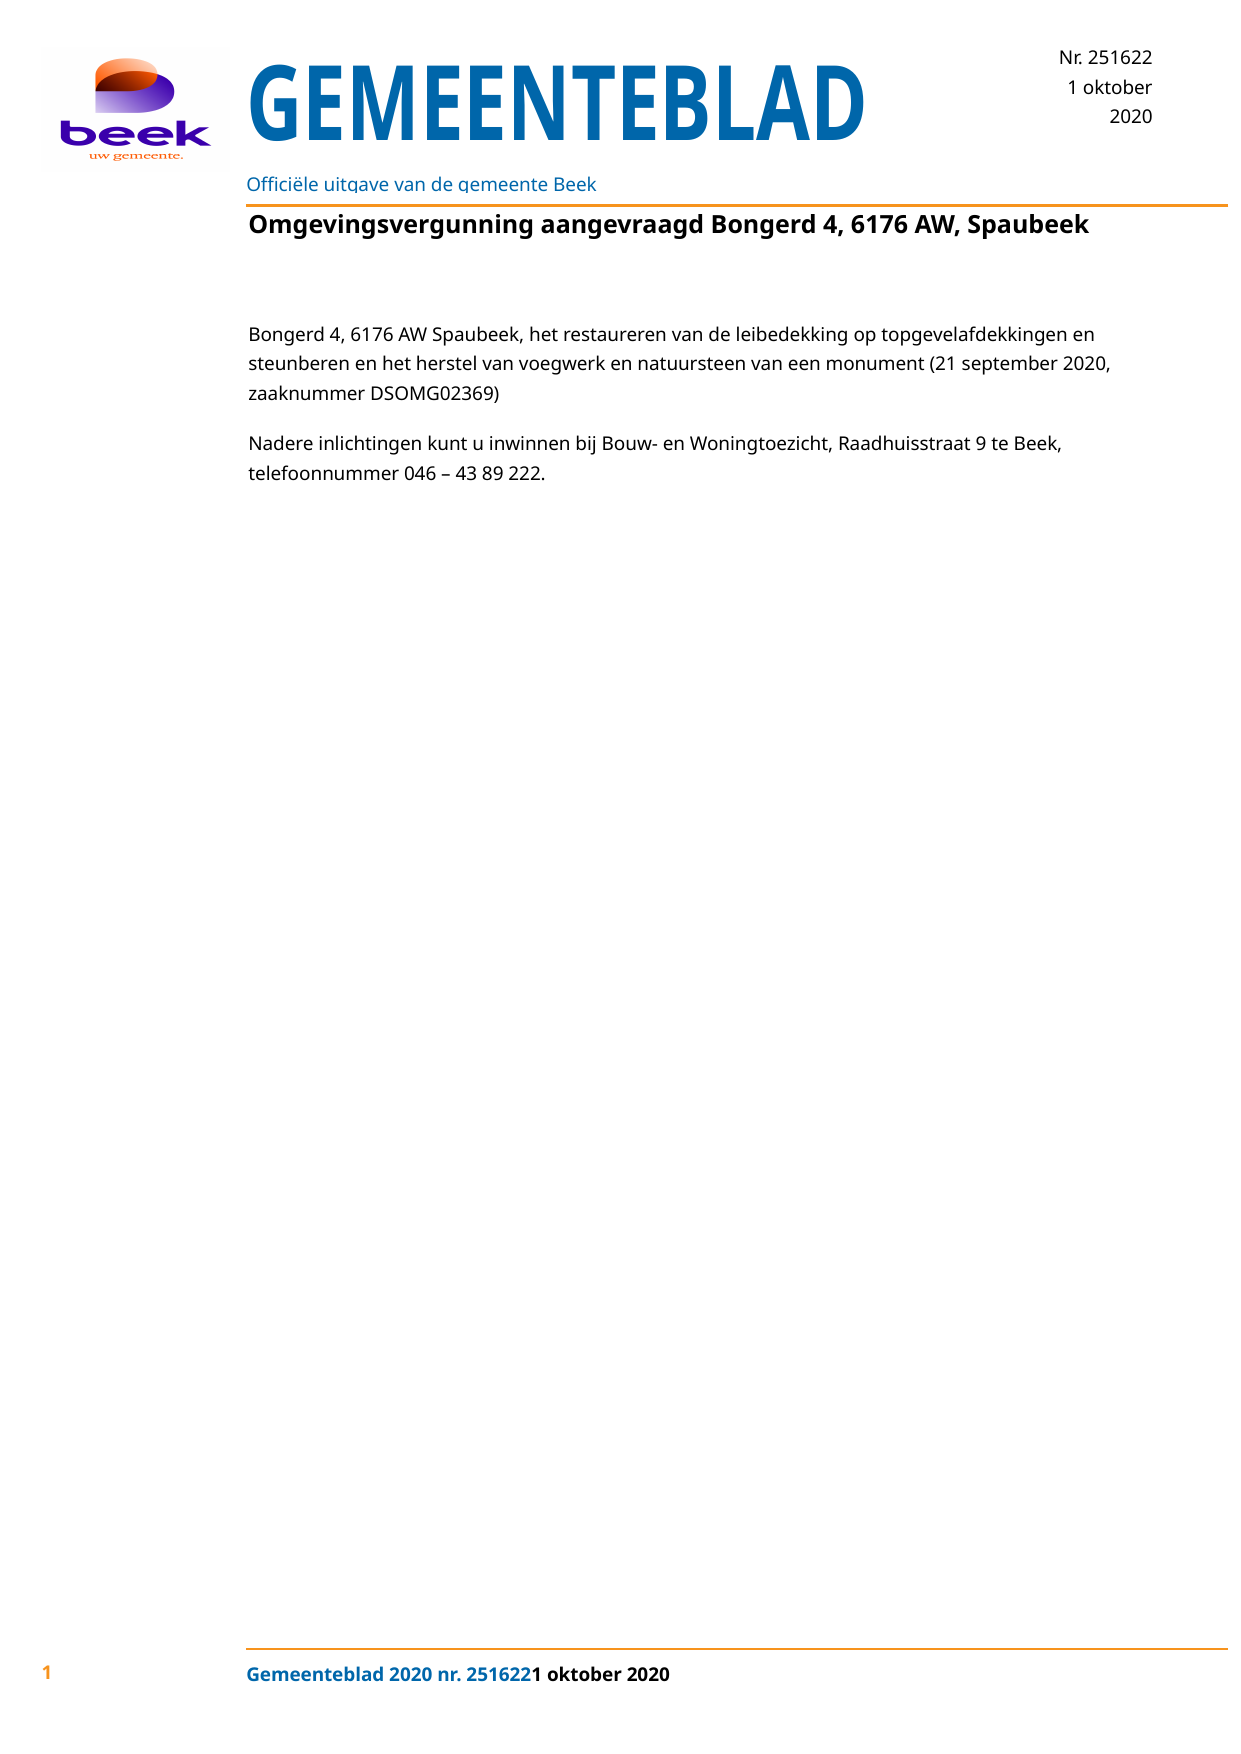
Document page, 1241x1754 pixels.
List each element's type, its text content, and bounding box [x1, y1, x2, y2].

text Omgevingsvergunning aangevraagd Bongerd 4, 6176 AW, Spaubeek [248, 207, 1152, 241]
text Nadere inlichtingen kunt u inwinnen bij Bouw- en Woningtoezicht, Raadhuisstraat 9 te Beek, telefoonnummer 046 – 43 89 222. [248, 430, 1152, 486]
text Bongerd 4, 6176 AW Spaubeek, het restaureren van de leibedekking op topgevelafdekkingen en steunberen en het herstel van voegwerk en natuursteen van een monument (21 september 2020, zaaknummer DSOMG02369) [248, 321, 1152, 406]
picture [41, 47, 231, 172]
